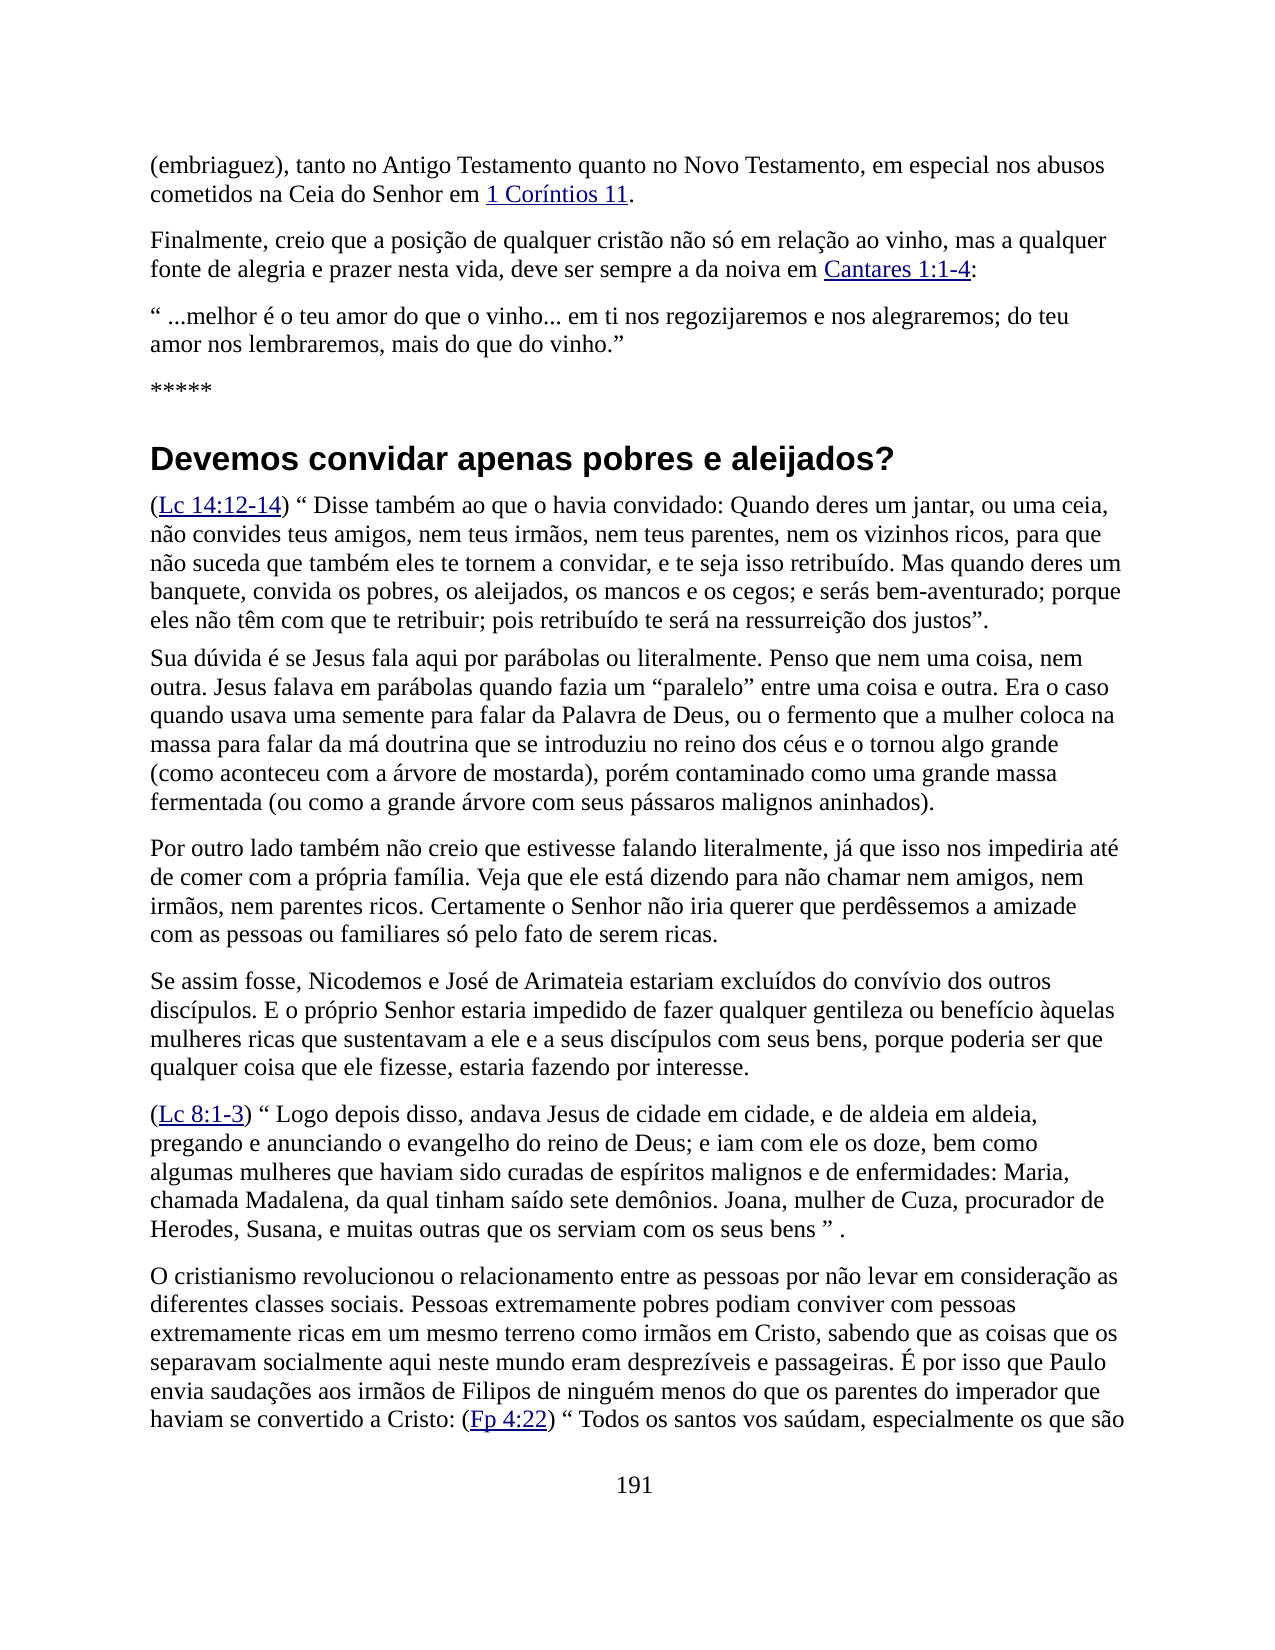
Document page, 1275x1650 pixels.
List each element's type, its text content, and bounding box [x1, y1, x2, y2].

text O cristianismo revolucionou o relacionamento entre as pessoas por não levar em consideração as diferentes classes sociais. Pessoas extremamente pobres podiam conviver com pessoas extremamente ricas em um mesmo terreno como irmãos em Cristo, sabendo que as coisas que os separavam socialmente aqui neste mundo eram desprezíveis e passageiras. É por isso que Paulo envia saudações aos irmãos de Filipos de ninguém menos do que os parentes do imperador que haviam se convertido a Cristo: (Fp 4:22) “ Todos os santos vos saúdam, especialmente os que são [150, 1261, 1125, 1433]
text “ ...melhor é o teu amor do que o vinho... em ti nos regozijaremos e nos alegraremos; do teu amor nos lembraremos, mais do que do vinho.” [150, 301, 1125, 358]
text (Lc 14:12-14) “ Disse também ao que o havia convidado: Quando deres um jantar, ou uma ceia, não convides teus amigos, nem teus irmãos, nem teus parentes, nem os vizinhos ricos, para que não suceda que também eles te tornem a convidar, e te seja isso retribuído. Mas quando deres um banquete, convida os pobres, os aleijados, os mancos e os cegos; e serás bem-aventurado; porque eles não têm com que te retribuir; pois retribuído te será na ressurreição dos justos”. [150, 490, 1125, 634]
text Se assim fosse, Nicodemos e José de Arimateia estariam excluídos do convívio dos outros discípulos. E o próprio Senhor estaria impedido de fazer qualquer gentileza ou benefício àquelas mulheres ricas que sustentavam a ele e a seus discípulos com seus bens, porque poderia ser que qualquer coisa que ele fizesse, estaria fazendo por interesse. [150, 966, 1125, 1081]
text Por outro lado também não creio que estivesse falando literalmente, já que isso nos impediria até de comer com a própria família. Veja que ele está dizendo para não chamar nem amigos, nem irmãos, nem parentes ricos. Certamente o Senhor não iria querer que perdêssemos a amizade com as pessoas ou familiares só pelo fato de serem ricas. [150, 833, 1125, 948]
subtitle Devemos convidar apenas pobres e aleijados? [150, 439, 1125, 478]
text (embriaguez), tanto no Antigo Testamento quanto no Novo Testamento, em especial nos abusos cometidos na Ceia do Senhor em 1 Coríntios 11. [150, 150, 1125, 207]
text ***** [150, 376, 1125, 405]
text Finalmente, creio que a posição de qualquer cristão não só em relação ao vinho, mas a qualquer fonte de alegria e prazer nesta vida, deve ser sempre a da noiva em Cantares 1:1-4: [150, 225, 1125, 283]
text Sua dúvida é se Jesus fala aqui por parábolas ou literalmente. Penso que nem uma coisa, nem outra. Jesus falava em parábolas quando fazia um “paralelo” entre uma coisa e outra. Era o caso quando usava uma semente para falar da Palavra de Deus, ou o fermento que a mulher coloca na massa para falar da má doutrina que se introduziu no reino dos céus e o tornou algo grande (como aconteceu com a árvore de mostarda), porém contaminado como uma grande massa fermentada (ou como a grande árvore com seus pássaros malignos aninhados). [150, 643, 1125, 815]
text (Lc 8:1-3) “ Logo depois disso, andava Jesus de cidade em cidade, e de aldeia em aldeia, pregando e anunciando o evangelho do reino de Deus; e iam com ele os doze, bem como algumas mulheres que haviam sido curadas de espíritos malignos e de enfermidades: Maria, chamada Madalena, da qual tinham saído sete demônios. Joana, mulher de Cuza, procurador de Herodes, Susana, e muitas outras que os serviam com os seus bens ” . [150, 1099, 1125, 1243]
